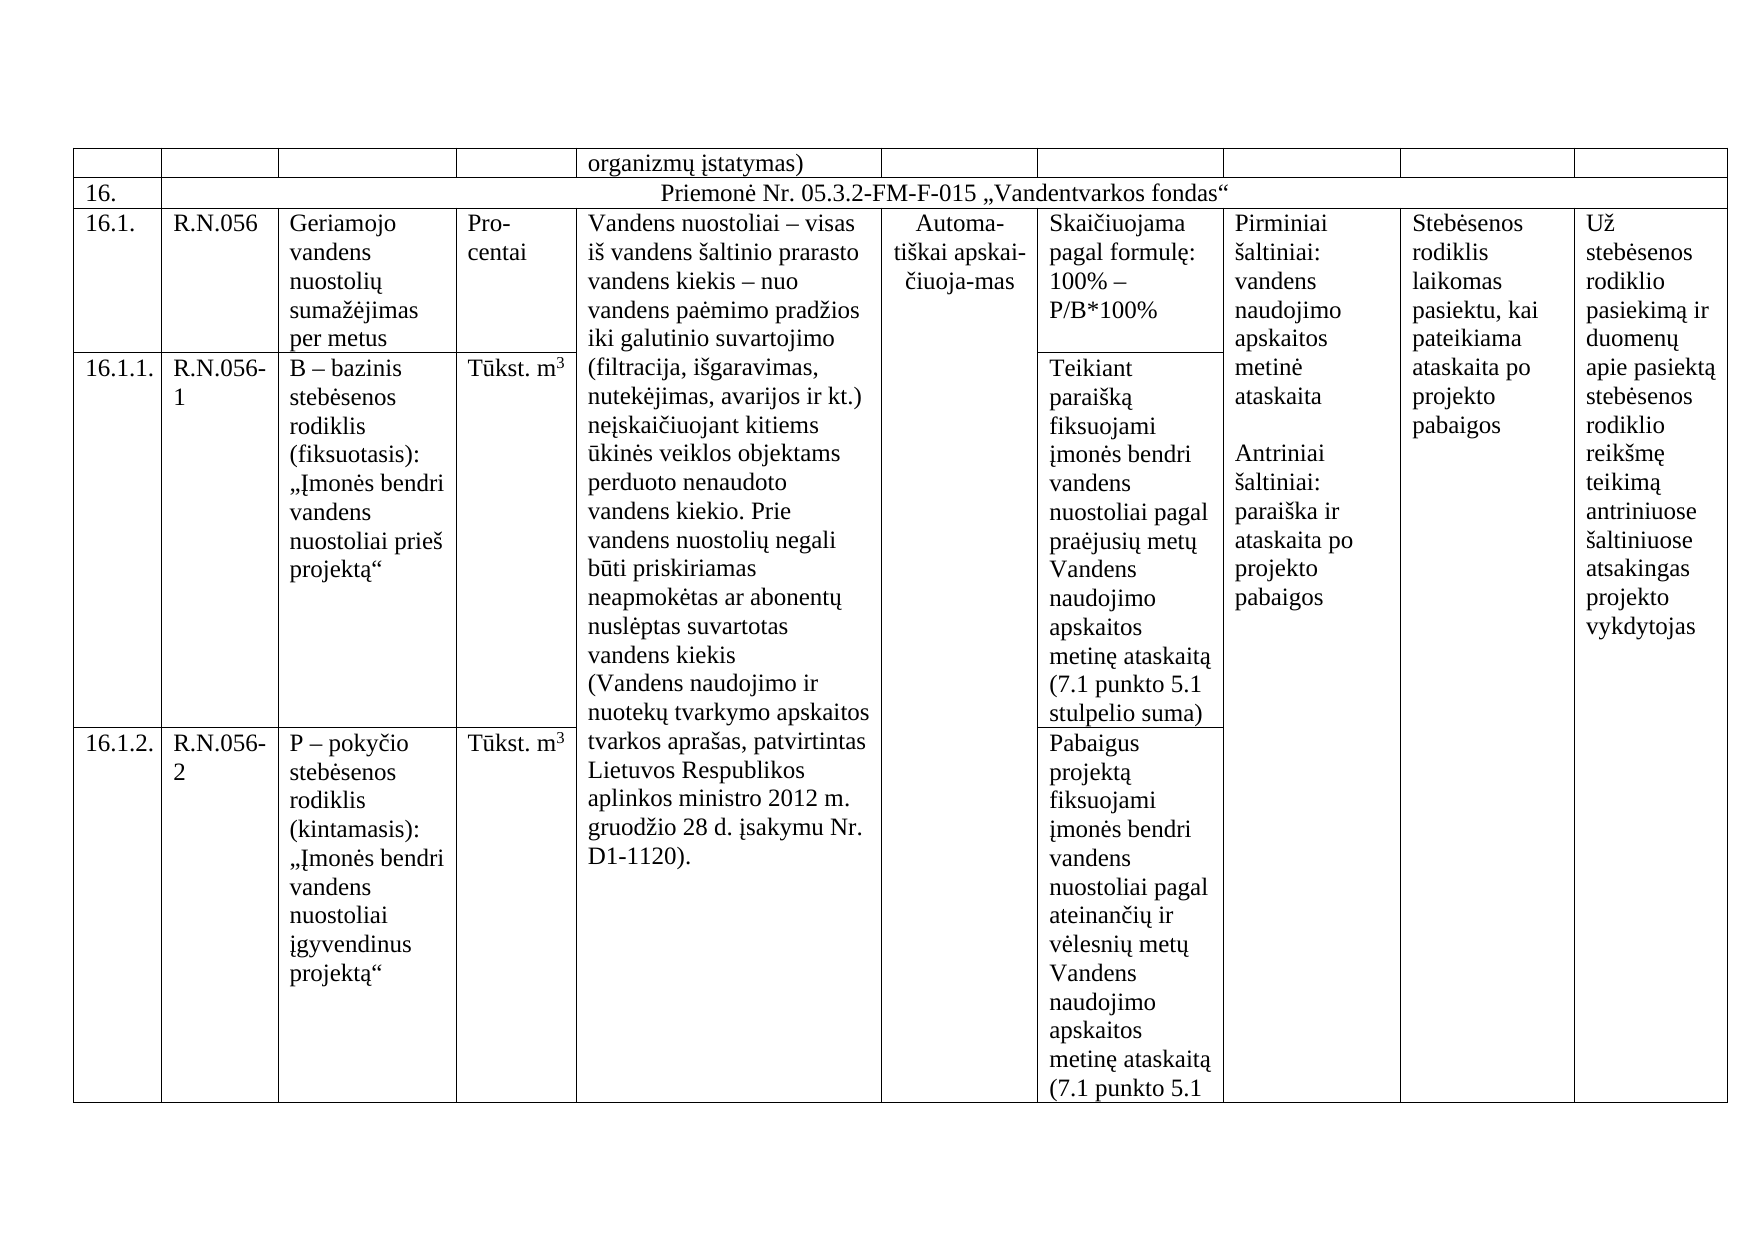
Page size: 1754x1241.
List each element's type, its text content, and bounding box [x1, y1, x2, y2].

table_cell 16.1. [74, 209, 161, 352]
table_cell R.N.056 [162, 209, 278, 352]
table_cell 16.1.1. [74, 353, 161, 727]
table_cell Skaičiuojama pagal formulę: 100% – P/B*100% [1038, 209, 1223, 352]
table_cell Tūkst. m3 [457, 728, 576, 1102]
table_cell [74, 149, 161, 177]
table_cell 16.1.2. [74, 728, 161, 1102]
table_cell Pirminiai šaltiniai: vandens naudojimo apskaitos metinė ataskaita Antriniai šaltiniai: paraiška ir ataskaita po projekto pabaigos [1224, 209, 1400, 1102]
table_cell Pro-centai [457, 209, 576, 352]
table_cell Vandens nuostoliai – visas iš vandens šaltinio prarasto vandens kiekis – nuo vandens paėmimo pradžios iki galutinio suvartojimo (filtracija, išgaravimas, nutekėjimas, avarijos ir kt.) neįskaičiuojant kitiems ūkinės veiklos objektams perduoto nenaudoto vandens kiekio. Prie vandens nuostolių negali būti priskiriamas neapmokėtas ar abonentų nuslėptas suvartotas vandens kiekis (Vandens naudojimo ir nuotekų tvarkymo apskaitos tvarkos aprašas, patvirtintas Lietuvos Respublikos aplinkos ministro 2012 m. gruodžio 28 d. įsakymu Nr. D1-1120). [577, 209, 881, 1102]
table_cell [882, 149, 1037, 177]
table_cell [1038, 149, 1223, 177]
table_cell Priemonė Nr. 05.3.2-FM-F-015 „Vandentvarkos fondas“ [162, 178, 1727, 207]
table_cell [457, 149, 576, 177]
table_cell [1575, 149, 1727, 177]
table_cell P – pokyčio stebėsenos rodiklis (kintamasis): „Įmonės bendri vandens nuostoliai įgyvendinus projektą“ [279, 728, 456, 1102]
table_cell [279, 149, 456, 177]
table_cell Pabaigus projektą fiksuojami įmonės bendri vandens nuostoliai pagal ateinančių ir vėlesnių metų Vandens naudojimo apskaitos metinę ataskaitą (7.1 punkto 5.1 [1038, 728, 1223, 1102]
table_cell Stebėsenos rodiklis laikomas pasiektu, kai pateikiama ataskaita po projekto pabaigos [1401, 209, 1574, 1102]
table_cell B – bazinis stebėsenos rodiklis (fiksuotasis): „Įmonės bendri vandens nuostoliai prieš projektą“ [279, 353, 456, 727]
table_cell [1401, 149, 1574, 177]
table_cell R.N.056-1 [162, 353, 278, 727]
table_cell Už stebėsenos rodiklio pasiekimą ir duomenų apie pasiektą stebėsenos rodiklio reikšmę teikimą antriniuose šaltiniuose atsakingas projekto vykdytojas [1575, 209, 1727, 1102]
table_cell organizmų įstatymas) [577, 149, 881, 177]
table_cell [1224, 149, 1400, 177]
table_cell 16. [74, 178, 161, 207]
table_cell Automa-tiškai apskai-čiuoja-mas [882, 209, 1037, 727]
table_cell R.N.056-2 [162, 728, 278, 1102]
table_cell [882, 727, 1037, 1102]
table_cell Teikiant paraišką fiksuojami įmonės bendri vandens nuostoliai pagal praėjusių metų Vandens naudojimo apskaitos metinę ataskaitą (7.1 punkto 5.1 stulpelio suma) [1038, 353, 1223, 727]
table_cell [162, 149, 278, 177]
table_cell Tūkst. m3 [457, 353, 576, 727]
table_cell Geriamojo vandens nuostolių sumažėjimas per metus [279, 209, 456, 352]
